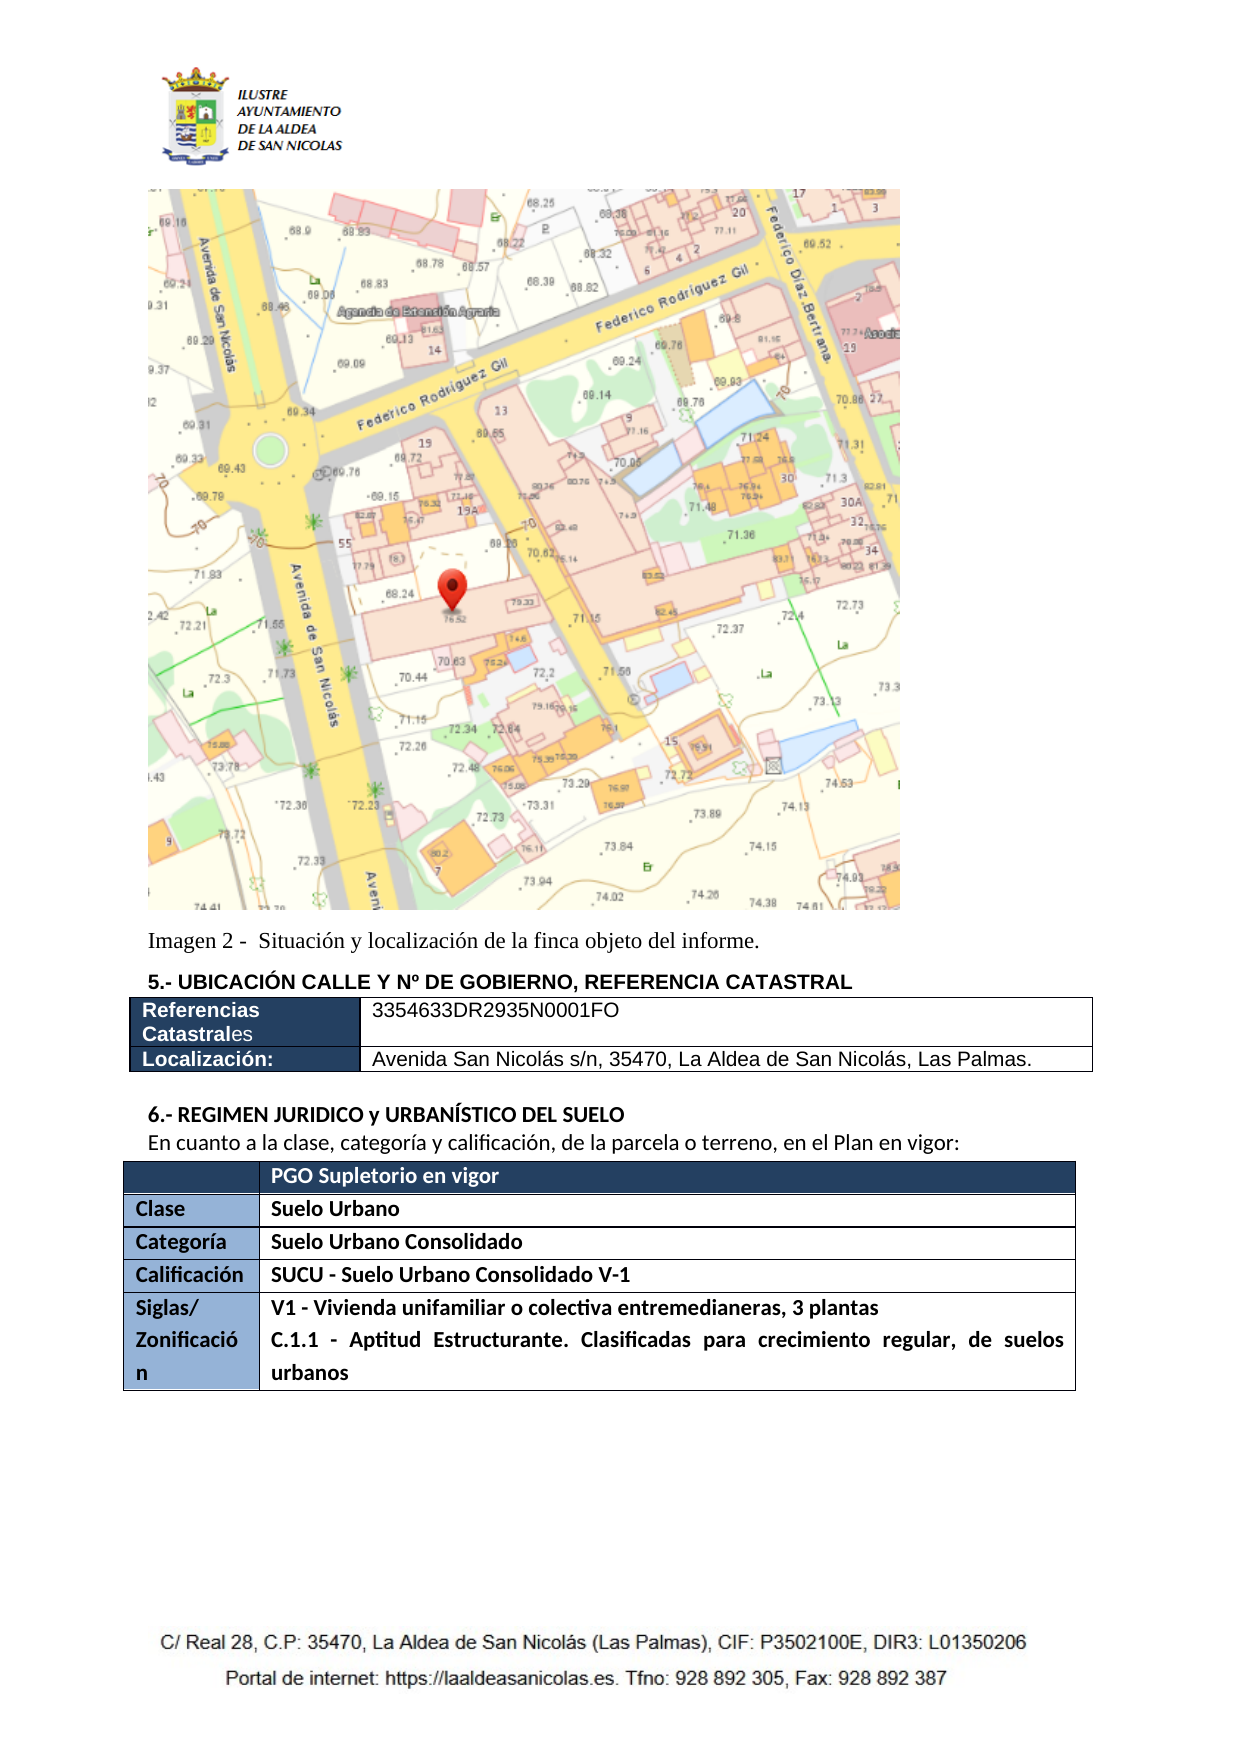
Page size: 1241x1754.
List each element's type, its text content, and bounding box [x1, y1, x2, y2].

table_header Referencias Catastrales [131, 998, 359, 1046]
table_header 3354633DR2935N0001FO [361, 998, 1092, 1046]
table_cell Avenida San Nicolás s/n, 35470, La Aldea de San Nicolás, Las Palmas. [361, 1047, 1092, 1071]
picture [148, 59, 358, 173]
table_cell Calificación [124, 1260, 259, 1292]
table_cell SUCU - Suelo Urbano Consolidado V-1 [260, 1260, 1075, 1292]
text Imagen 2 - Situación y localización de la finca objeto del informe. [148, 927, 1093, 953]
table_header PGO Supletorio en vigor [260, 1162, 1075, 1193]
table_cell Siglas/ Zonificación [124, 1293, 259, 1389]
text En cuanto a la clase, categoría y calificación, de la parcela o terreno, en el Plan en vigor: [148, 1128, 1093, 1156]
table_cell Localización: [131, 1047, 359, 1071]
table_cell Suelo Urbano Consolidado [260, 1228, 1075, 1259]
picture [148, 189, 900, 910]
table_header [124, 1162, 259, 1193]
table_cell V1 - Vivienda unifamiliar o colectiva entremedianeras, 3 plantas C.1.1 - Aptitud Estructurante. Clasificadas para crecimiento regular, de suelos urbanos [260, 1293, 1075, 1389]
table_cell Clase [124, 1195, 259, 1226]
picture [148, 1626, 1034, 1694]
text 6.- REGIMEN JURIDICO y URBANÍSTICO DEL SUELO [148, 1100, 1093, 1128]
table_cell Categoría [124, 1228, 259, 1259]
table_cell Suelo Urbano [260, 1195, 1075, 1226]
text 5.- UBICACIÓN CALLE Y Nº DE GOBIERNO, REFERENCIA CATASTRAL [148, 970, 1093, 994]
